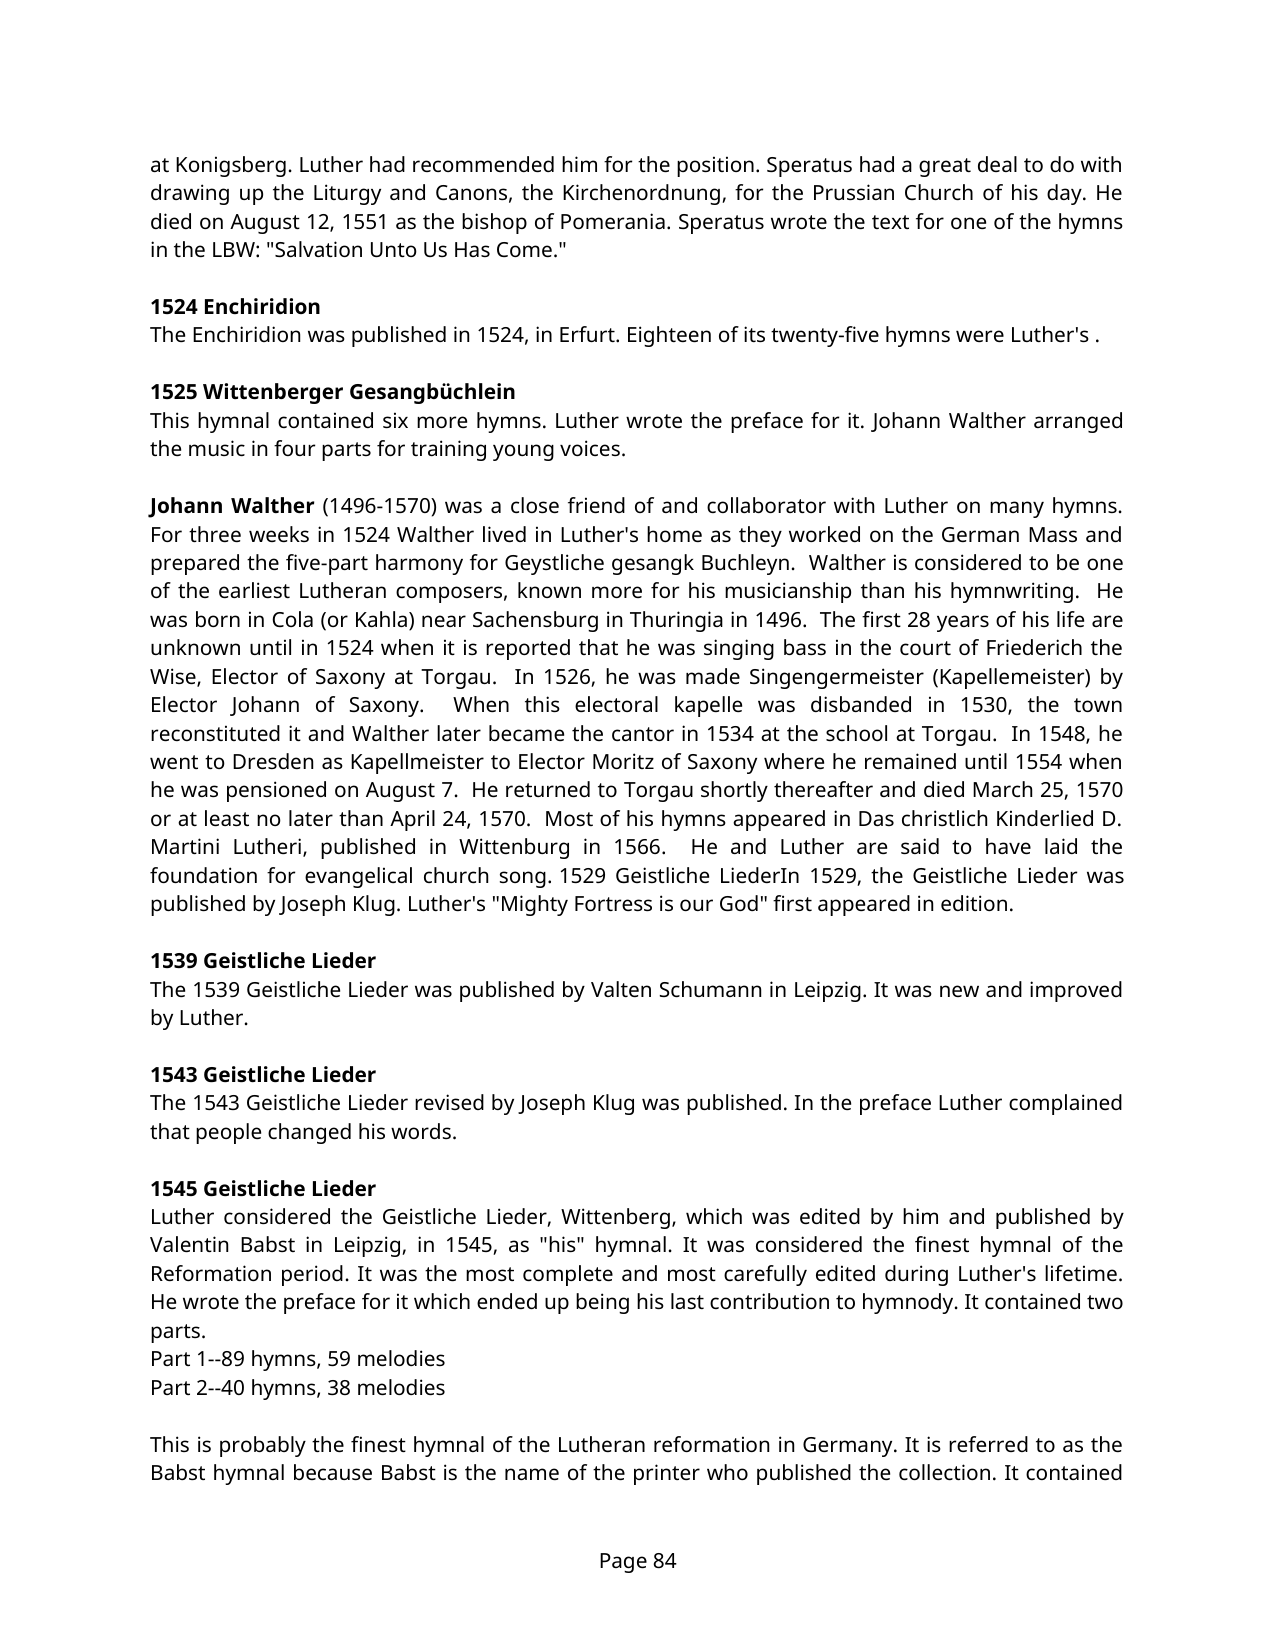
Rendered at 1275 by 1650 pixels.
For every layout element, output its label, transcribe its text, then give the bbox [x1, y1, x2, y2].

text Luther considered the Geistliche Lieder, Wittenberg, which was edited by him and published by Valentin Babst in Leipzig, in 1545, as "his" hymnal. It was considered the finest hymnal of the Reformation period. It was the most complete and most carefully edited during Luther's lifetime. He wrote the preface for it which ended up being his last contribution to hymnody. It contained two parts. [150, 1202, 1125, 1344]
text The 1539 Geistliche Lieder was published by Valten Schumann in Leipzig. It was new and improved by Luther. [150, 975, 1125, 1032]
text The 1543 Geistliche Lieder revised by Joseph Klug was published. In the preface Luther complained that people changed his words. [150, 1088, 1125, 1145]
subtitle 1543 Geistliche Lieder [150, 1060, 1125, 1088]
subtitle 1524 Enchiridion [150, 292, 1125, 321]
text Part 2--40 hymns, 38 melodies [150, 1373, 1125, 1401]
subtitle 1545 Geistliche Lieder [150, 1174, 1125, 1202]
text This hymnal contained six more hymns. Luther wrote the preface for it. Johann Walther arranged the music in four parts for training young voices. [150, 406, 1125, 463]
text Part 1--89 hymns, 59 melodies [150, 1344, 1125, 1373]
subtitle 1539 Geistliche Lieder [150, 946, 1125, 975]
text This is probably the finest hymnal of the Lutheran reformation in Germany. It is referred to as the Babst hymnal because Babst is the name of the printer who published the collection. It contained [150, 1430, 1125, 1487]
subtitle 1525 Wittenberger Gesangbüchlein [150, 377, 1125, 406]
text at Konigsberg. Luther had recommended him for the position. Speratus had a great deal to do with drawing up the Liturgy and Canons, the Kirchenordnung, for the Prussian Church of his day. He died on August 12, 1551 as the bishop of Pomerania. Speratus wrote the text for one of the hymns in the LBW: "Salvation Unto Us Has Come." [150, 150, 1125, 264]
text The Enchiridion was published in 1524, in Erfurt. Eighteen of its twenty-five hymns were Luther's . [150, 321, 1125, 349]
text Johann Walther (1496-1570) was a close friend of and collaborator with Luther on many hymns. For three weeks in 1524 Walther lived in Luther's home as they worked on the German Mass and prepared the five-part harmony for Geystliche gesangk Buchleyn. Walther is considered to be one of the earliest Lutheran composers, known more for his musicianship than his hymnwriting. He was born in Cola (or Kahla) near Sachensburg in Thuringia in 1496. The first 28 years of his life are unknown until in 1524 when it is reported that he was singing bass in the court of Friederich the Wise, Elector of Saxony at Torgau. In 1526, he was made Singengermeister (Kapellemeister) by Elector Johann of Saxony. When this electoral kapelle was disbanded in 1530, the town reconstituted it and Walther later became the cantor in 1534 at the school at Torgau. In 1548, he went to Dresden as Kapellmeister to Elector Moritz of Saxony where he remained until 1554 when he was pensioned on August 7. He returned to Torgau shortly thereafter and died March 25, 1570 or at least no later than April 24, 1570. Most of his hymns appeared in Das christlich Kinderlied D. Martini Lutheri, published in Wittenburg in 1566. He and Luther are said to have laid the foundation for evangelical church song. 1529 Geistliche LiederIn 1529, the Geistliche Lieder was published by Joseph Klug. Luther's "Mighty Fortress is our God" first appeared in edition. [150, 491, 1125, 918]
